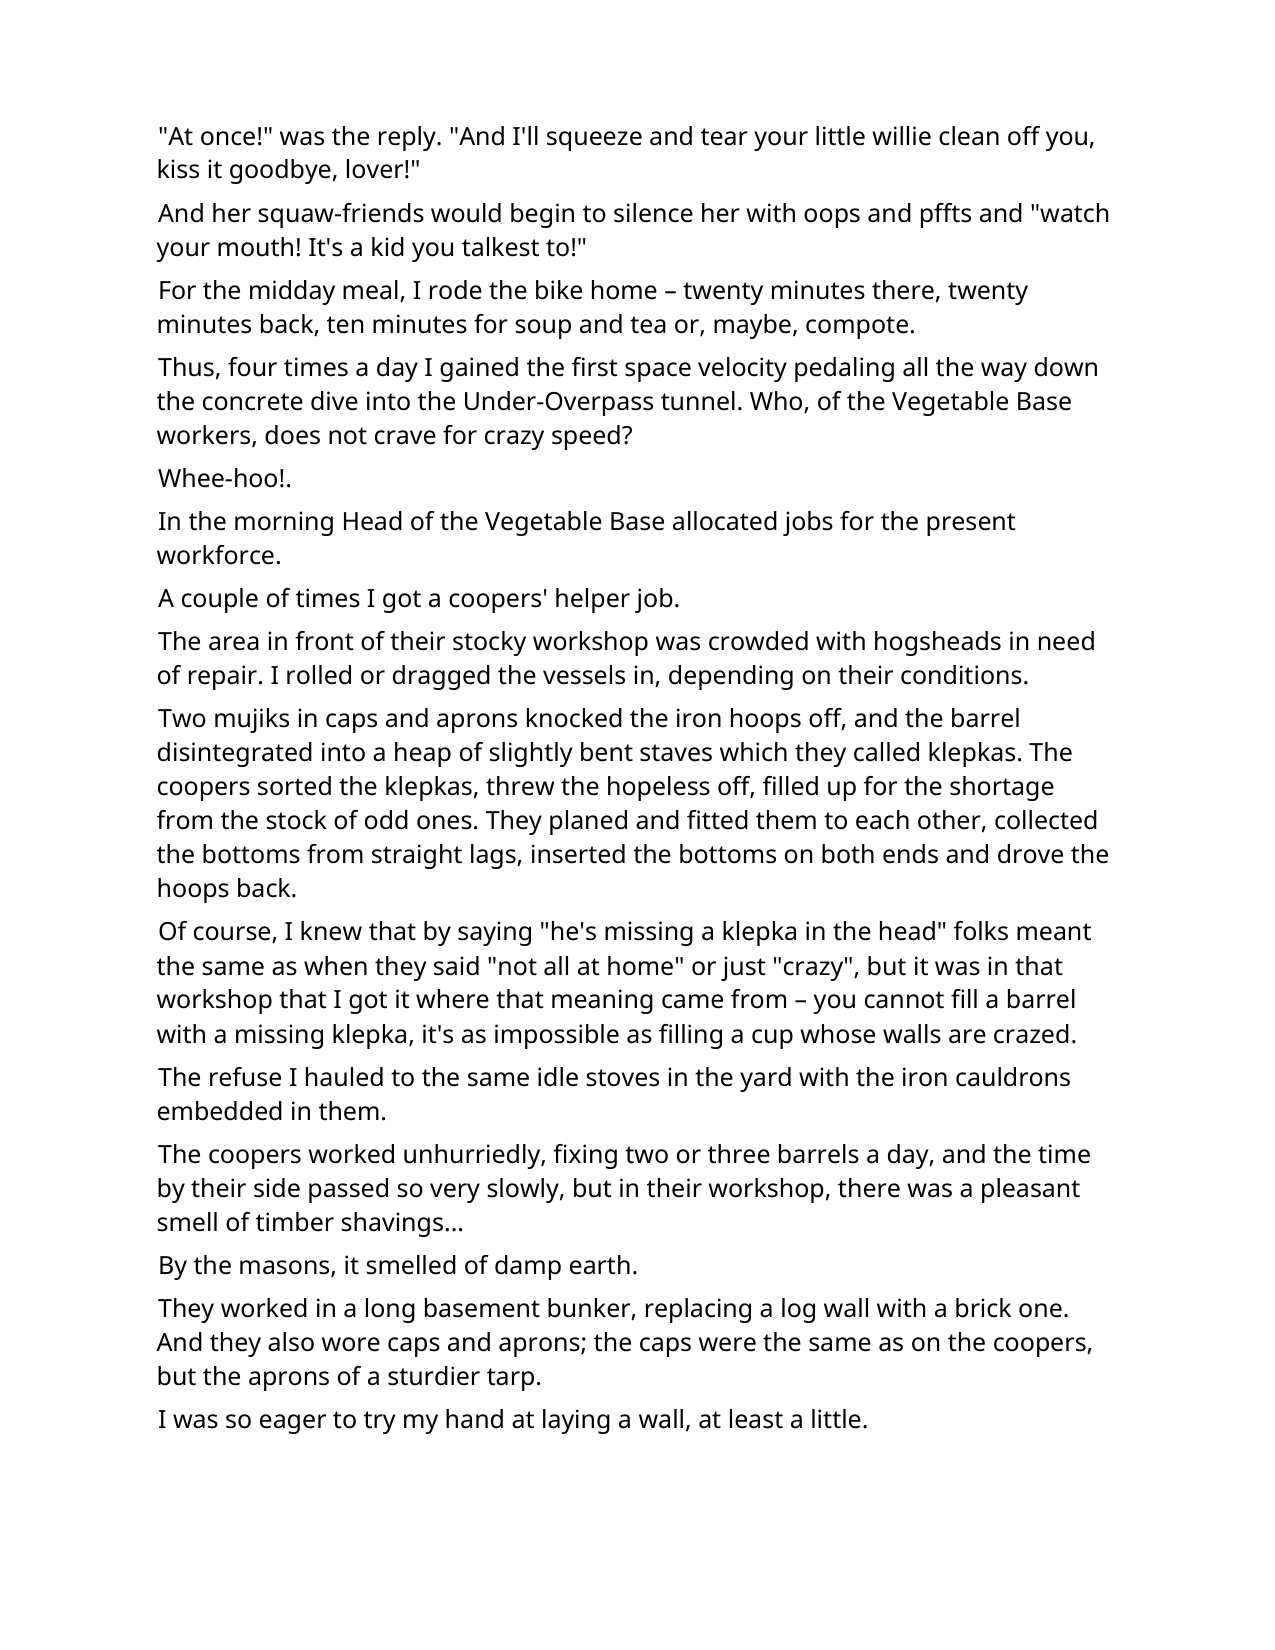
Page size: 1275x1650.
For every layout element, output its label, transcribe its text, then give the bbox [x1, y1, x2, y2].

text Thus, four times a day I gained the first space velocity pedaling all the way down the concrete dive into the Under-Overpass tunnel. Who, of the Vegetable Base workers, does not crave for crazy speed? [156, 349, 1118, 452]
text By the masons, it smelled of damp earth. [156, 1247, 1118, 1282]
text Of course, I knew that by saying "he's missing a klepka in the head" folks meant the same as when they said "not all at home" or just "crazy", but it was in that workshop that I got it where that meaning came from – you cannot fill a barrel with a missing klepka, it's as impossible as filling a cup whose walls are crazed. [156, 914, 1118, 1050]
text The refuse I hauled to the same idle stoves in the yard with the iron cauldrons embedded in them. [156, 1059, 1118, 1127]
text For the midday meal, I rode the bike home – twenty minutes there, twenty minutes back, ten minutes for soup and tea or, maybe, compote. [156, 272, 1118, 340]
text Two mujiks in caps and aprons knocked the iron hoops off, and the barrel disintegrated into a heap of slightly bent staves which they called klepkas. The coopers sorted the klepkas, threw the hopeless off, filled up for the shortage from the stock of odd ones. They planed and fitted them to each other, collected the bottoms from straight lags, inserted the bottoms on both ends and drove the hoops back. [156, 701, 1118, 905]
text "At once!" was the reply. "And I'll squeeze and tear your little willie clean off you, kiss it goodbye, lover!" [156, 118, 1118, 186]
text And her squaw-friends would begin to silence her with oops and pffts and "watch your mouth! It's a kid you talkest to!" [156, 195, 1118, 263]
text Whee-hoo!. [156, 461, 1118, 494]
text They worked in a long basement bunker, replacing a log wall with a brick one. And they also wore caps and aprons; the caps were the same as on the coopers, but the aprons of a sturdier tarp. [156, 1291, 1118, 1393]
text A couple of times I got a coopers' helper job. [156, 581, 1118, 615]
text In the morning Head of the Vegetable Base allocated jobs for the present workforce. [156, 503, 1118, 572]
text The area in front of their stocky workshop was crowded with hogsheads in need of repair. I rolled or dragged the vessels in, depending on their conditions. [156, 624, 1118, 692]
text The coopers worked unhurriedly, fixing two or three barrels a day, and the time by their side passed so very slowly, but in their workshop, there was a pleasant smell of timber shavings... [156, 1136, 1118, 1238]
text I was so eager to try my hand at laying a wall, at least a little. [156, 1402, 1118, 1436]
